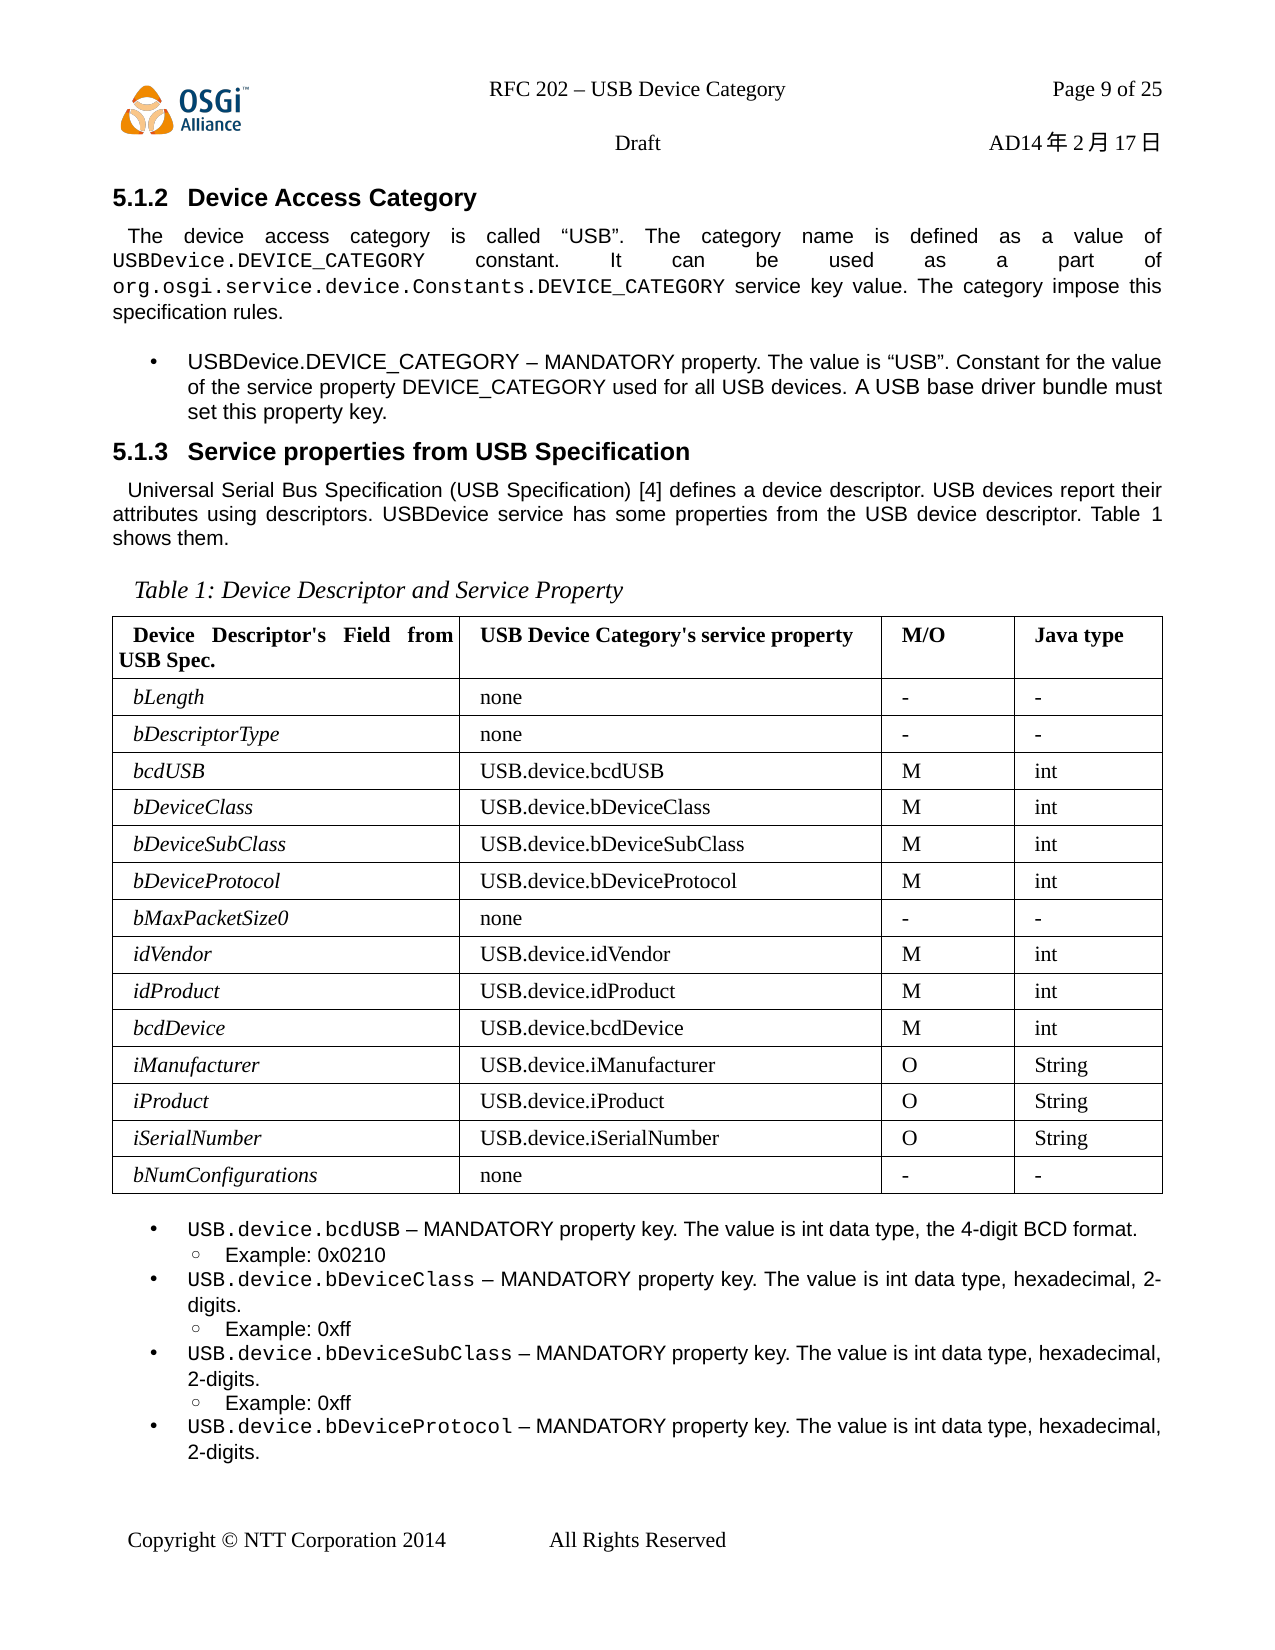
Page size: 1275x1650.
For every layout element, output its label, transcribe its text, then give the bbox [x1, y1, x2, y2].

table_cell M [882, 753, 1014, 788]
table_cell USB.device.bDeviceSubClass [460, 826, 881, 862]
table_header Java type [1015, 617, 1162, 678]
table_cell int [1015, 1010, 1162, 1046]
table_cell iManufacturer [113, 1047, 459, 1083]
table_header USB Device Category's service property [460, 617, 881, 678]
list USB.device.bDeviceProtocol – MANDATORY property key. The value is int data type, hexadecimal, 2-digits. [150, 1414, 1162, 1464]
subtitle Device Access Category [112, 183, 1162, 212]
table_cell int [1015, 937, 1162, 972]
table_cell - [1015, 679, 1162, 715]
table_cell M [882, 826, 1014, 862]
table_cell USB.device.bcdUSB [460, 753, 881, 788]
list Example: 0x0210 [187, 1243, 1162, 1267]
table_cell M [882, 974, 1014, 1009]
table_header M/O [882, 617, 1014, 678]
table_cell iProduct [113, 1084, 459, 1119]
table_cell bNumConfigurations [113, 1157, 459, 1193]
list USB.device.bDeviceClass – MANDATORY property key. The value is int data type, hexadecimal, 2-digits. [150, 1267, 1162, 1316]
table_cell idProduct [113, 974, 459, 1009]
table_cell USB.device.bDeviceClass [460, 790, 881, 825]
text Universal Serial Bus Specification (USB Specification) [4] defines a device descriptor. USB devices report their attributes using descriptors. USBDevice service has some properties from the USB device descriptor. Table 1 shows them. [112, 478, 1162, 550]
table_cell none [460, 716, 881, 752]
table_cell M [882, 790, 1014, 825]
table_cell none [460, 900, 881, 936]
table_cell USB.device.iProduct [460, 1084, 881, 1119]
table_cell - [1015, 1157, 1162, 1193]
list USB.device.bcdUSB – MANDATORY property key. The value is int data type, the 4-digit BCD format. [150, 1217, 1162, 1243]
table_cell M [882, 1010, 1014, 1046]
table_header Device Descriptor's Field from USB Spec. [113, 617, 459, 678]
text Table 1: Device Descriptor and Service Property [112, 575, 1162, 604]
picture [113, 78, 257, 142]
list Example: 0xff [187, 1390, 1162, 1414]
list USB.device.bDeviceSubClass – MANDATORY property key. The value is int data type, hexadecimal, 2-digits. [150, 1341, 1162, 1390]
table_cell - [882, 900, 1014, 936]
table_cell bDeviceProtocol [113, 863, 459, 899]
table_cell O [882, 1121, 1014, 1156]
list USBDevice.DEVICE_CATEGORY – MANDATORY property. The value is “USB”. Constant for the value of the service property DEVICE_CATEGORY used for all USB devices. A USB base driver bundle must set this property key. [150, 349, 1162, 424]
table_cell int [1015, 753, 1162, 788]
table_cell bDescriptorType [113, 716, 459, 752]
table_cell - [882, 679, 1014, 715]
table_cell int [1015, 826, 1162, 862]
table_cell idVendor [113, 937, 459, 972]
table_cell bMaxPacketSize0 [113, 900, 459, 936]
table_cell - [1015, 716, 1162, 752]
table_cell bDeviceClass [113, 790, 459, 825]
table_cell int [1015, 974, 1162, 1009]
table_cell USB.device.iManufacturer [460, 1047, 881, 1083]
table_cell bcdDevice [113, 1010, 459, 1046]
table_cell bDeviceSubClass [113, 826, 459, 862]
list Example: 0xff [187, 1316, 1162, 1341]
table_cell - [882, 1157, 1014, 1193]
text The device access category is called “USB”. The category name is defined as a value of USBDevice.DEVICE_CATEGORY constant. It can be used as a part of org.osgi.service.device.Constants.DEVICE_CATEGORY service key value. The category impose this specification rules. [112, 224, 1162, 324]
table_cell M [882, 863, 1014, 899]
table_cell O [882, 1084, 1014, 1119]
table_cell bLength [113, 679, 459, 715]
table_cell USB.device.idProduct [460, 974, 881, 1009]
table_cell M [882, 937, 1014, 972]
table_cell - [1015, 900, 1162, 936]
table_cell int [1015, 863, 1162, 899]
table_cell String [1015, 1121, 1162, 1156]
table_cell USB.device.bcdDevice [460, 1010, 881, 1046]
table_cell iSerialNumber [113, 1121, 459, 1156]
table_cell USB.device.idVendor [460, 937, 881, 972]
table_cell String [1015, 1047, 1162, 1083]
table_cell O [882, 1047, 1014, 1083]
subtitle Service properties from USB Specification [112, 437, 1162, 466]
table_cell none [460, 679, 881, 715]
table_cell int [1015, 790, 1162, 825]
table_cell USB.device.bDeviceProtocol [460, 863, 881, 899]
table_cell - [882, 716, 1014, 752]
table_cell USB.device.iSerialNumber [460, 1121, 881, 1156]
table_cell String [1015, 1084, 1162, 1119]
table_cell none [460, 1157, 881, 1193]
table_cell bcdUSB [113, 753, 459, 788]
